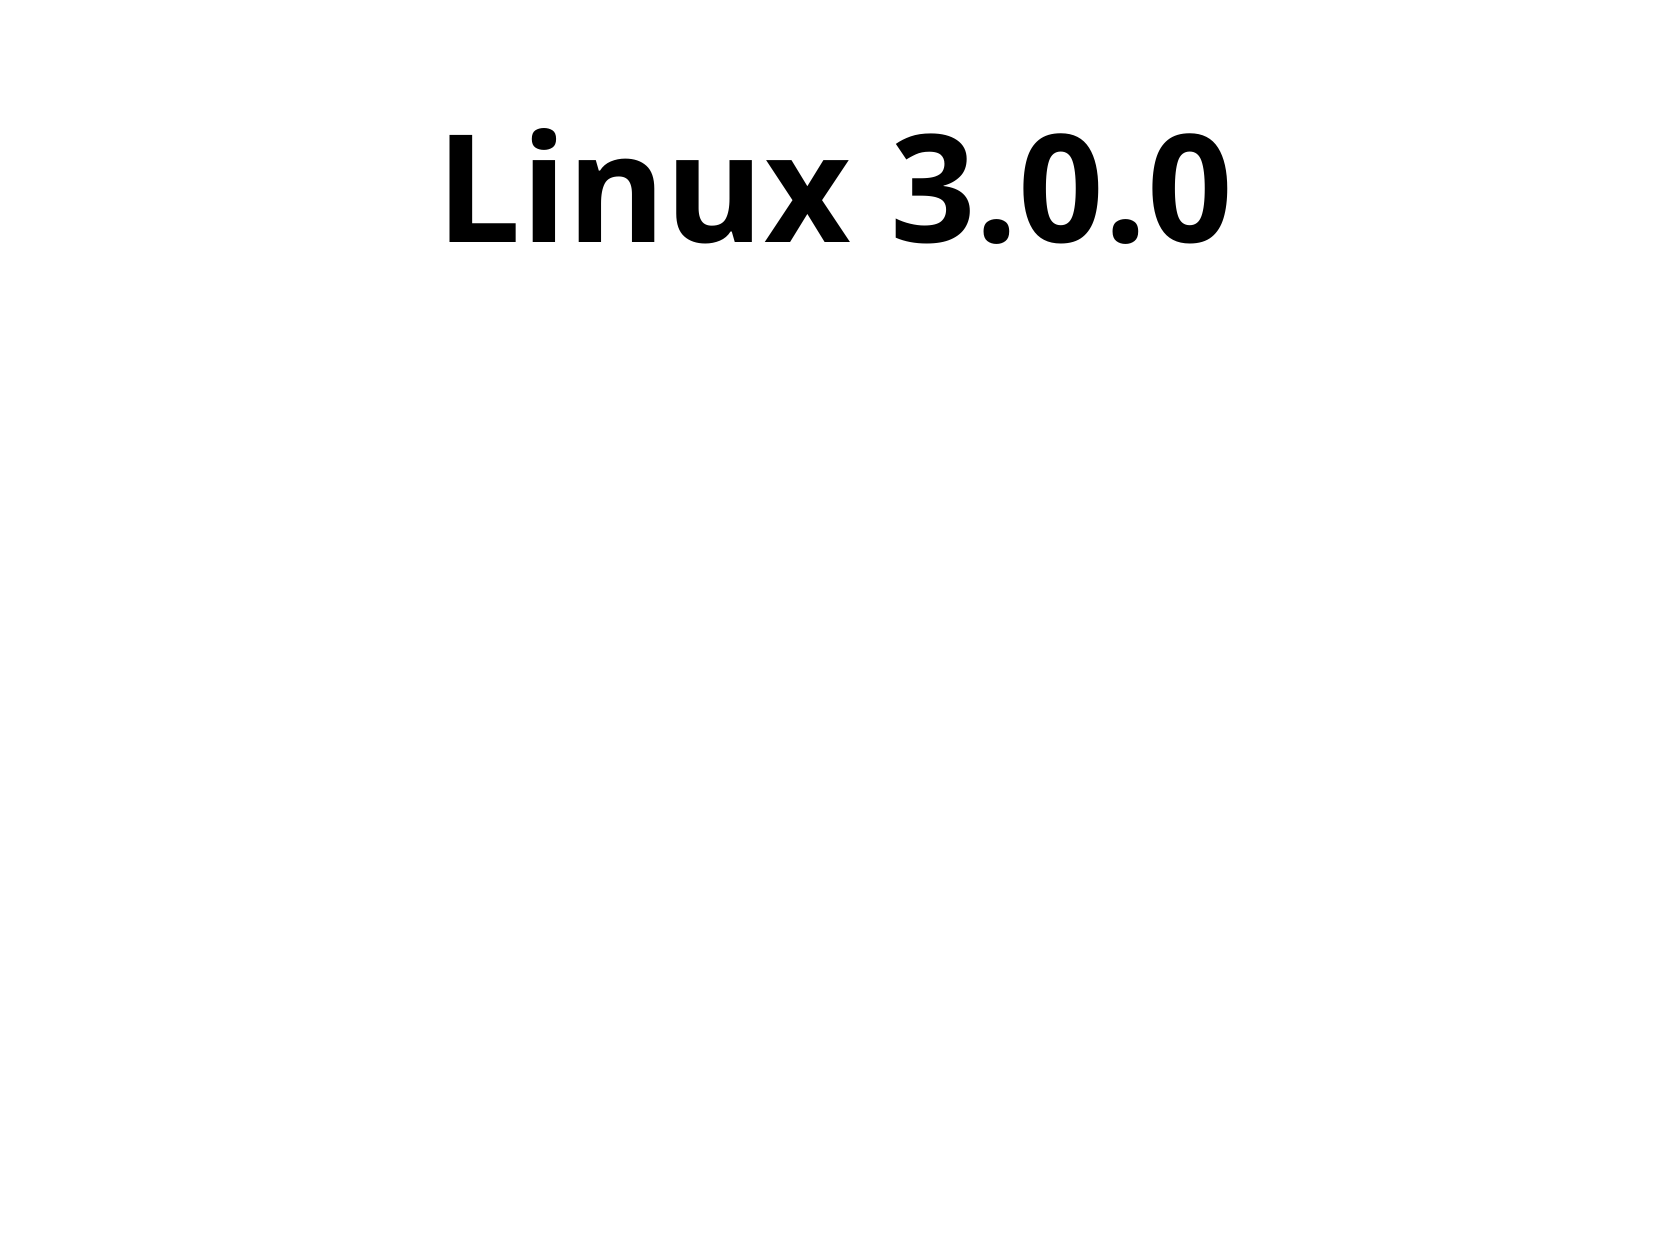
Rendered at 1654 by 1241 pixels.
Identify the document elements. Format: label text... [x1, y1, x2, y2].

text_box Linux 3.0.0 [422, 75, 1232, 270]
